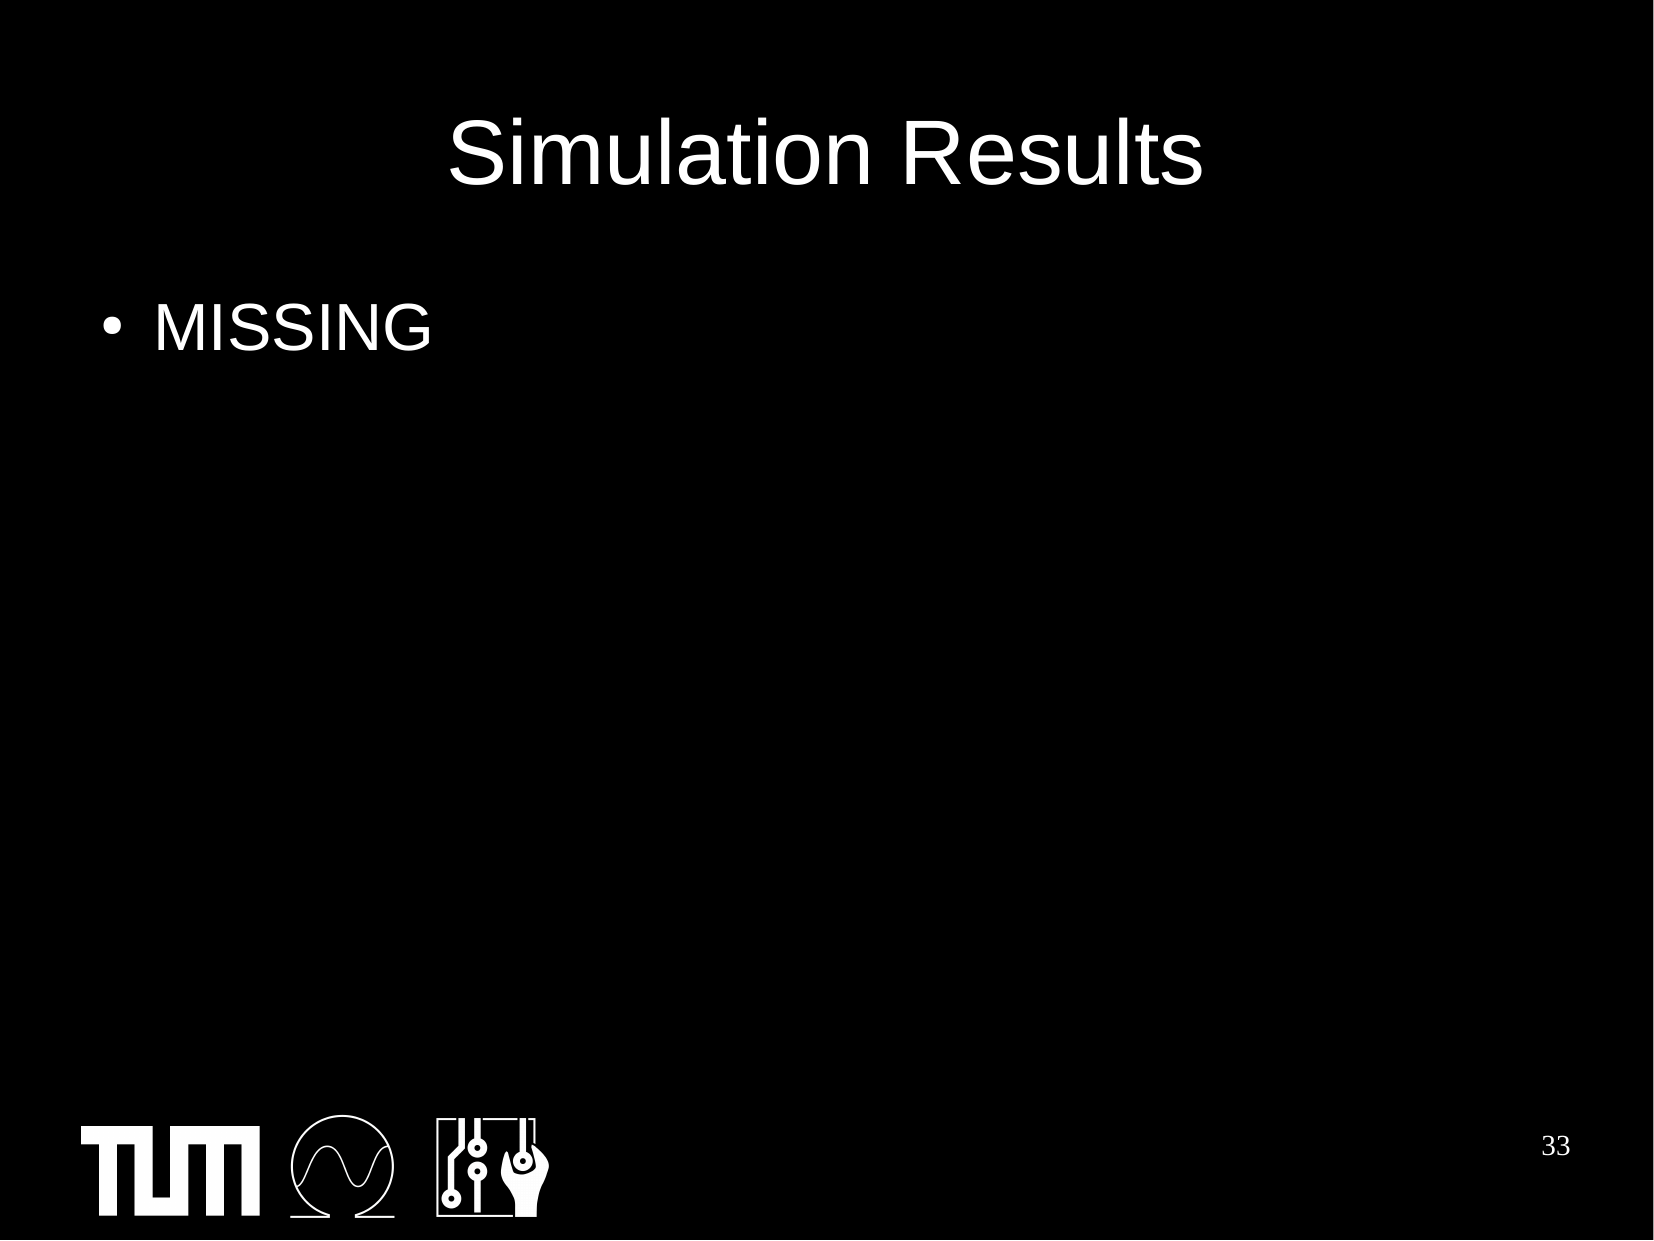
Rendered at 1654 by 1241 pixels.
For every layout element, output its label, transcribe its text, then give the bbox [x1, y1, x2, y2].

picture [283, 1109, 402, 1227]
picture [425, 1109, 554, 1227]
title Simulation Results [82, 49, 1571, 257]
picture [63, 1108, 272, 1227]
list MISSING [82, 290, 1571, 1109]
